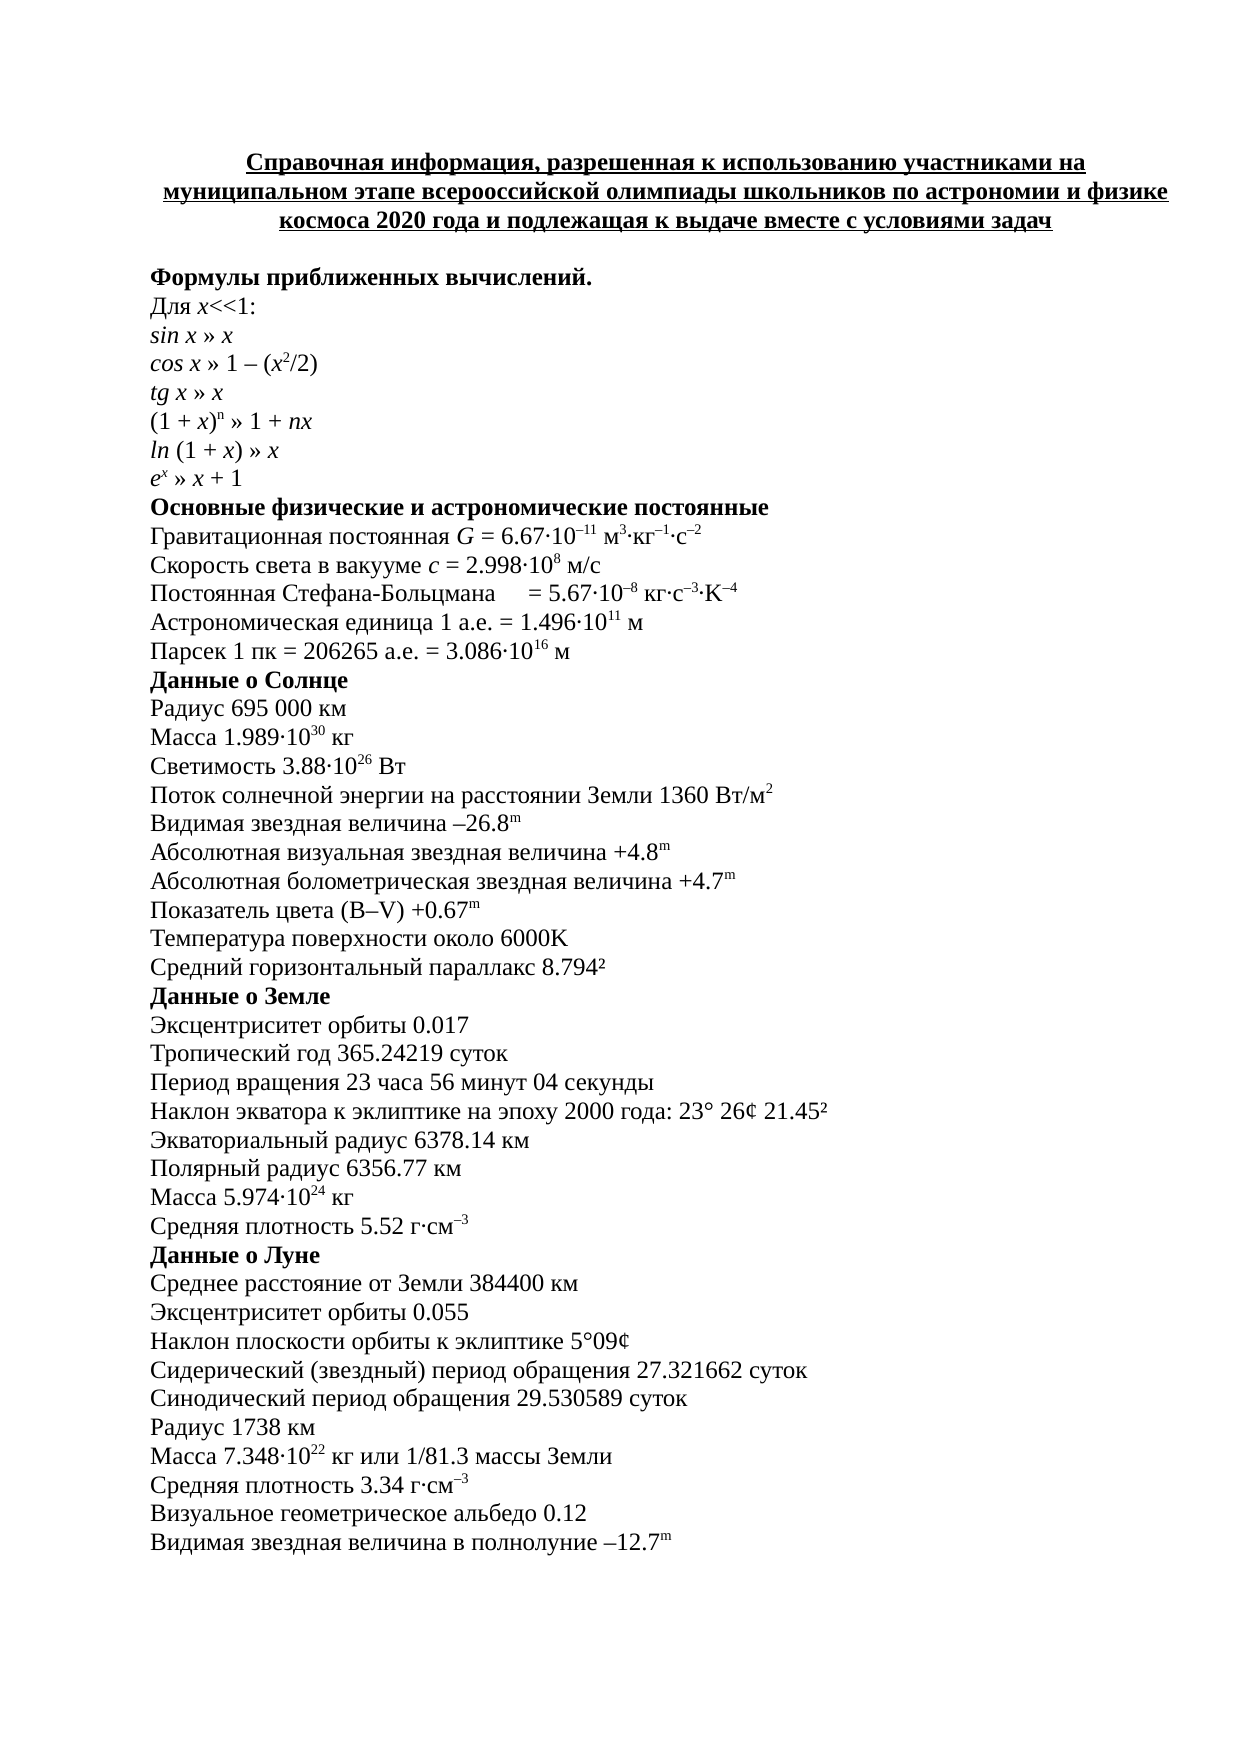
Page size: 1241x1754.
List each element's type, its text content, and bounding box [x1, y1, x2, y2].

text cos x » 1 – (x2/2) [150, 348, 1181, 377]
text Данные о Луне [150, 1240, 1181, 1268]
text Эксцентриситет орбиты 0.055 [150, 1297, 1181, 1326]
text Абсолютная болометрическая звездная величина +4.7m [150, 866, 1181, 895]
text Синодический период обращения 29.530589 суток [150, 1383, 1181, 1412]
text ln (1 + x) » x [150, 435, 1181, 463]
text Данные о Солнце [150, 665, 1181, 693]
text Наклон экватора к эклиптике на эпоху 2000 года: 23° 26¢ 21.45² [150, 1096, 1181, 1125]
text Масса 1.989∙1030 кг [150, 722, 1181, 751]
text Температура поверхности около 6000K [150, 923, 1181, 952]
text Светимость 3.88∙1026 Вт [150, 751, 1181, 780]
text (1 + x)n » 1 + nx [150, 406, 1181, 435]
text Полярный радиус 6356.77 км [150, 1153, 1181, 1182]
text Абсолютная визуальная звездная величина +4.8m [150, 837, 1181, 866]
text Радиус 1738 км [150, 1412, 1181, 1441]
text Постоянная Стефана-Больцмана  = 5.67∙10–8 кг∙с–3∙K–4 [150, 578, 1181, 607]
text Сидерический (звездный) период обращения 27.321662 суток [150, 1355, 1181, 1383]
text Скорость света в вакууме c = 2.998∙108 м/с [150, 550, 1181, 578]
text Видимая звездная величина в полнолуние –12.7m [150, 1527, 1181, 1556]
text tg x » x [150, 377, 1181, 406]
text Радиус 695 000 км [150, 693, 1181, 722]
text Астрономическая единица 1 а.е. = 1.496∙1011 м [150, 607, 1181, 636]
text Средняя плотность 5.52 г∙см–3 [150, 1211, 1181, 1240]
text ex » x + 1 [150, 463, 1181, 492]
text Тропический год 365.24219 суток [150, 1038, 1181, 1067]
text Показатель цвета (B–V) +0.67m [150, 895, 1181, 923]
text Справочная информация, разрешенная к использованию участниками на муниципальном этапе всерооссийской олимпиады школьников по астрономии и физике космоса 2020 года и подлежащая к выдаче вместе с условиями задач [150, 147, 1181, 233]
text Среднее расстояние от Земли 384400 км [150, 1268, 1181, 1297]
text Экваториальный радиус 6378.14 км [150, 1125, 1181, 1153]
text Формулы приближенных вычислений. [150, 262, 1181, 291]
text Видимая звездная величина –26.8m [150, 808, 1181, 837]
text Данные о Земле [150, 981, 1181, 1010]
text Средняя плотность 3.34 г∙см–3 [150, 1470, 1181, 1498]
text Масса 5.974∙1024 кг [150, 1182, 1181, 1211]
text Средний горизонтальный параллакс 8.794² [150, 952, 1181, 981]
text Поток солнечной энергии на расстоянии Земли 1360 Вт/м2 [150, 780, 1181, 808]
text Визуальное геометрическое альбедо 0.12 [150, 1498, 1181, 1527]
text Гравитационная постоянная G = 6.67∙10–11 м3∙кг–1∙с–2 [150, 521, 1181, 550]
text Основные физические и астрономические постоянные [150, 492, 1181, 521]
text Парсек 1 пк = 206265 а.е. = 3.086∙1016 м [150, 636, 1181, 665]
text sin x » x [150, 320, 1181, 348]
text Наклон плоскости орбиты к эклиптике 5°09¢ [150, 1326, 1181, 1355]
text Для x<<1: [150, 291, 1181, 320]
text Масса 7.348∙1022 кг или 1/81.3 массы Земли [150, 1441, 1181, 1470]
text Эксцентриситет орбиты 0.017 [150, 1010, 1181, 1038]
text Период вращения 23 часа 56 минут 04 секунды [150, 1067, 1181, 1096]
